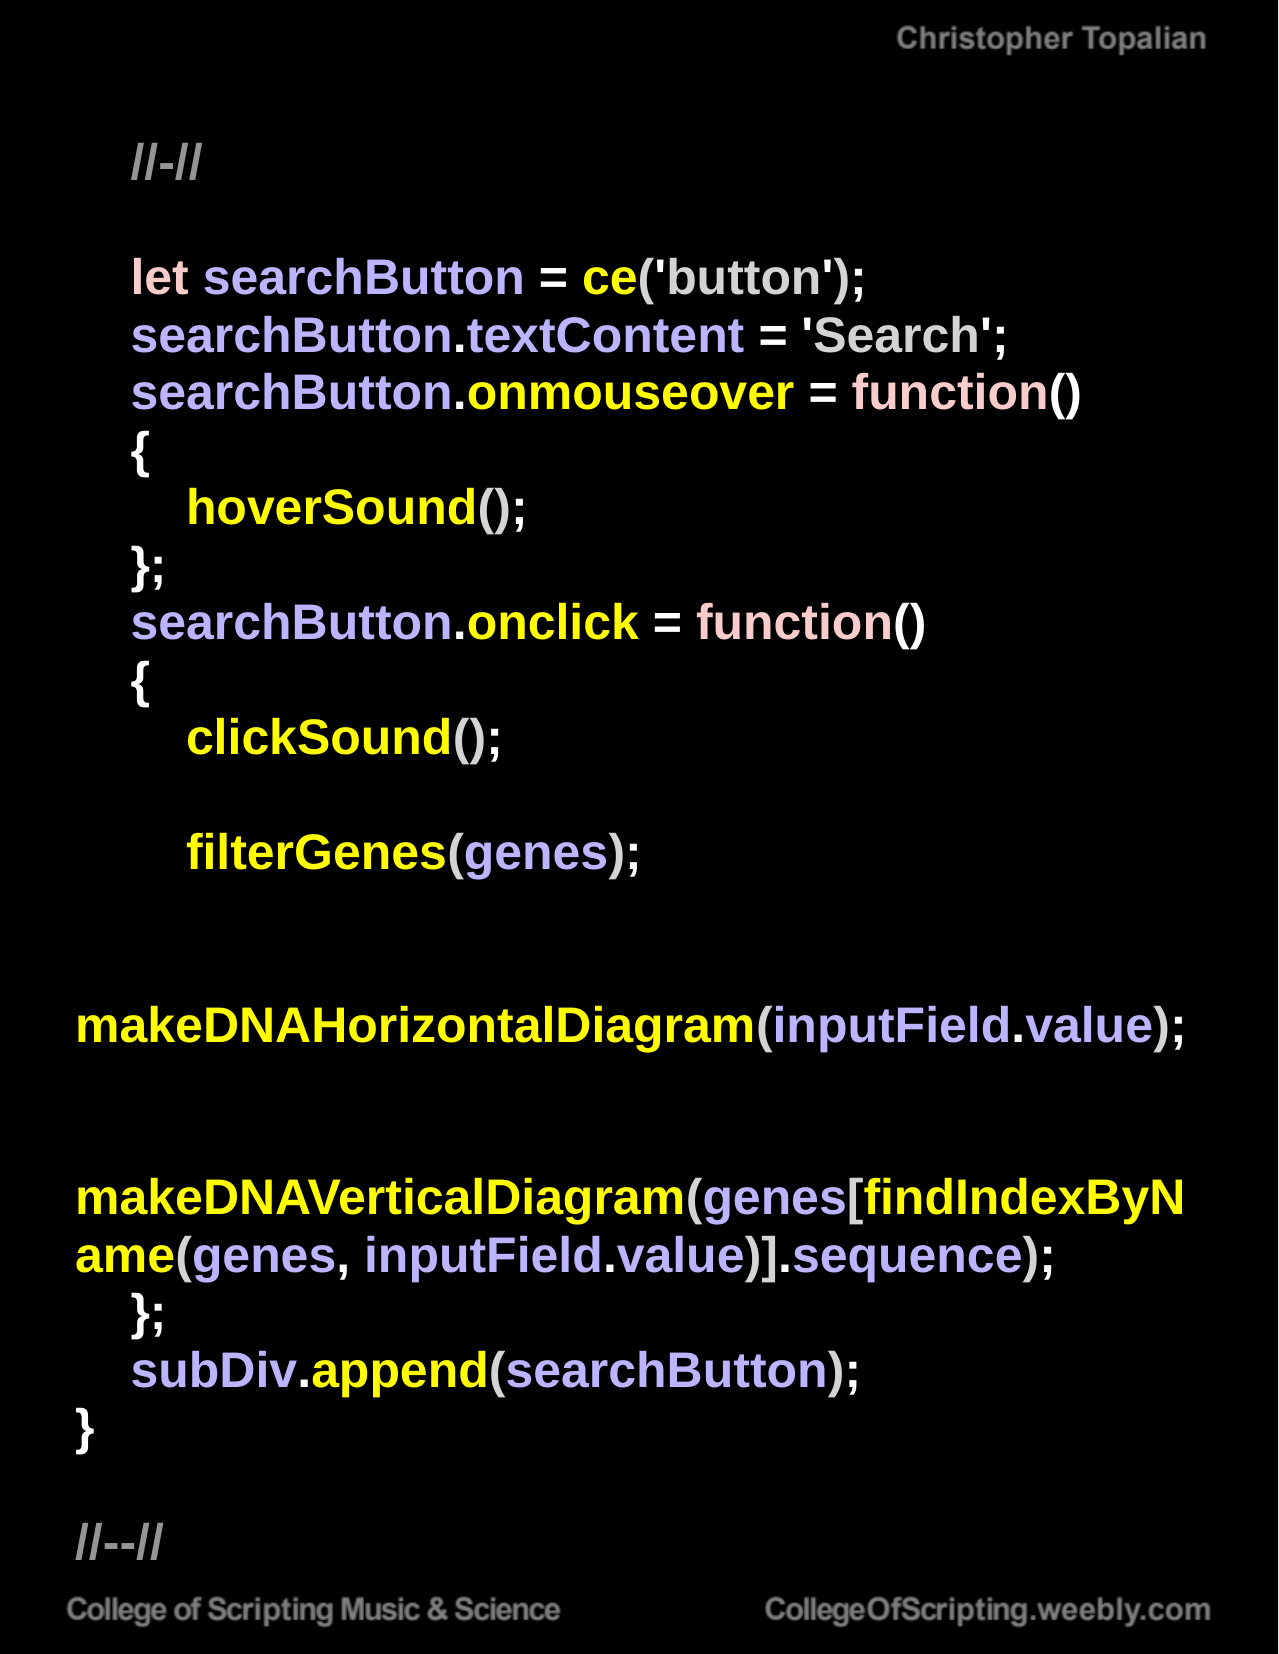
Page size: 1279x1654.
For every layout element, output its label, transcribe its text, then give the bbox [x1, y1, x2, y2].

text clickSound(); [75, 707, 1203, 765]
text //-// [75, 132, 1203, 190]
text let searchButton = ce('button'); [75, 247, 1203, 305]
text { [75, 420, 1203, 477]
text searchButton.onclick = function() [75, 592, 1203, 650]
text filterGenes(genes); [75, 822, 1203, 880]
text makeDNAVerticalDiagram(genes[findIndexByName(genes, inputField.value)].sequence); [75, 1110, 1203, 1282]
text } [75, 1397, 1203, 1455]
text hoverSound(); [75, 477, 1203, 535]
text subDiv.append(searchButton); [75, 1340, 1203, 1397]
text //--// [75, 1512, 1203, 1570]
text { [75, 650, 1203, 707]
text }; [75, 535, 1203, 592]
text makeDNAHorizontalDiagram(inputField.value); [75, 937, 1203, 1052]
text searchButton.textContent = 'Search'; [75, 305, 1203, 362]
text }; [75, 1282, 1203, 1340]
text searchButton.onmouseover = function() [75, 362, 1203, 420]
